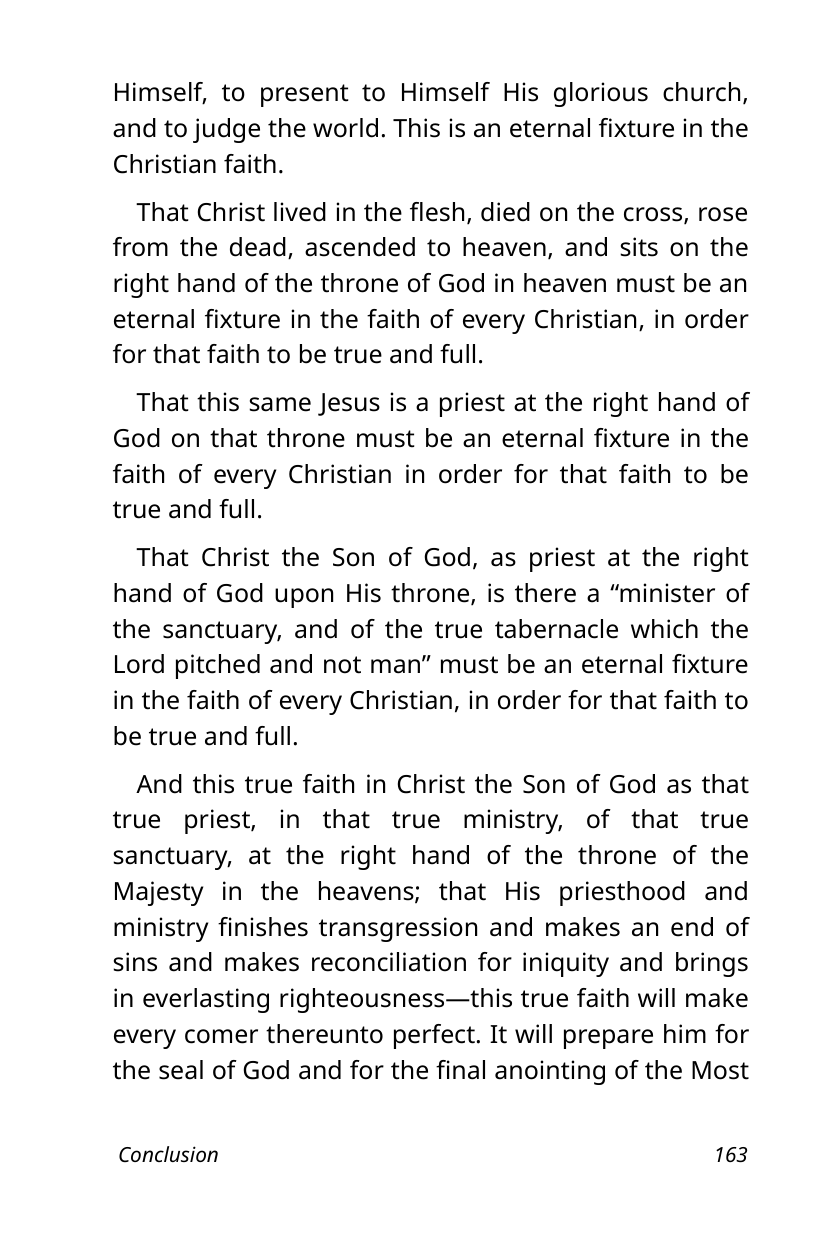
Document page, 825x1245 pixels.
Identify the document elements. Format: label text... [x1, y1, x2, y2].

text That Christ the Son of God, as priest at the right hand of God upon His throne, is there a “minister of the sanctuary, and of the true tabernacle which the Lord pitched and not man” must be an eternal fixture in the faith of every Christian, in order for that faith to be true and full. [112, 540, 750, 753]
text Himself, to present to Himself His glorious church, and to judge the world. This is an eternal fixture in the Christian faith. [112, 75, 750, 181]
text That Christ lived in the flesh, died on the cross, rose from the dead, ascended to heaven, and sits on the right hand of the throne of God in heaven must be an eternal fixture in the faith of every Christian, in order for that faith to be true and full. [112, 194, 750, 371]
text That this same Jesus is a priest at the right hand of God on that throne must be an eternal fixture in the faith of every Christian in order for that faith to be true and full. [112, 385, 750, 526]
text And this true faith in Christ the Son of God as that true priest, in that true ministry, of that true sanctuary, at the right hand of the throne of the Majesty in the heavens; that His priesthood and ministry finishes transgression and makes an end of sins and makes reconciliation for iniquity and brings in everlasting righteousness—this true faith will make every comer thereunto perfect. It will prepare him for the seal of God and for the final anointing of the Most [112, 766, 750, 1086]
